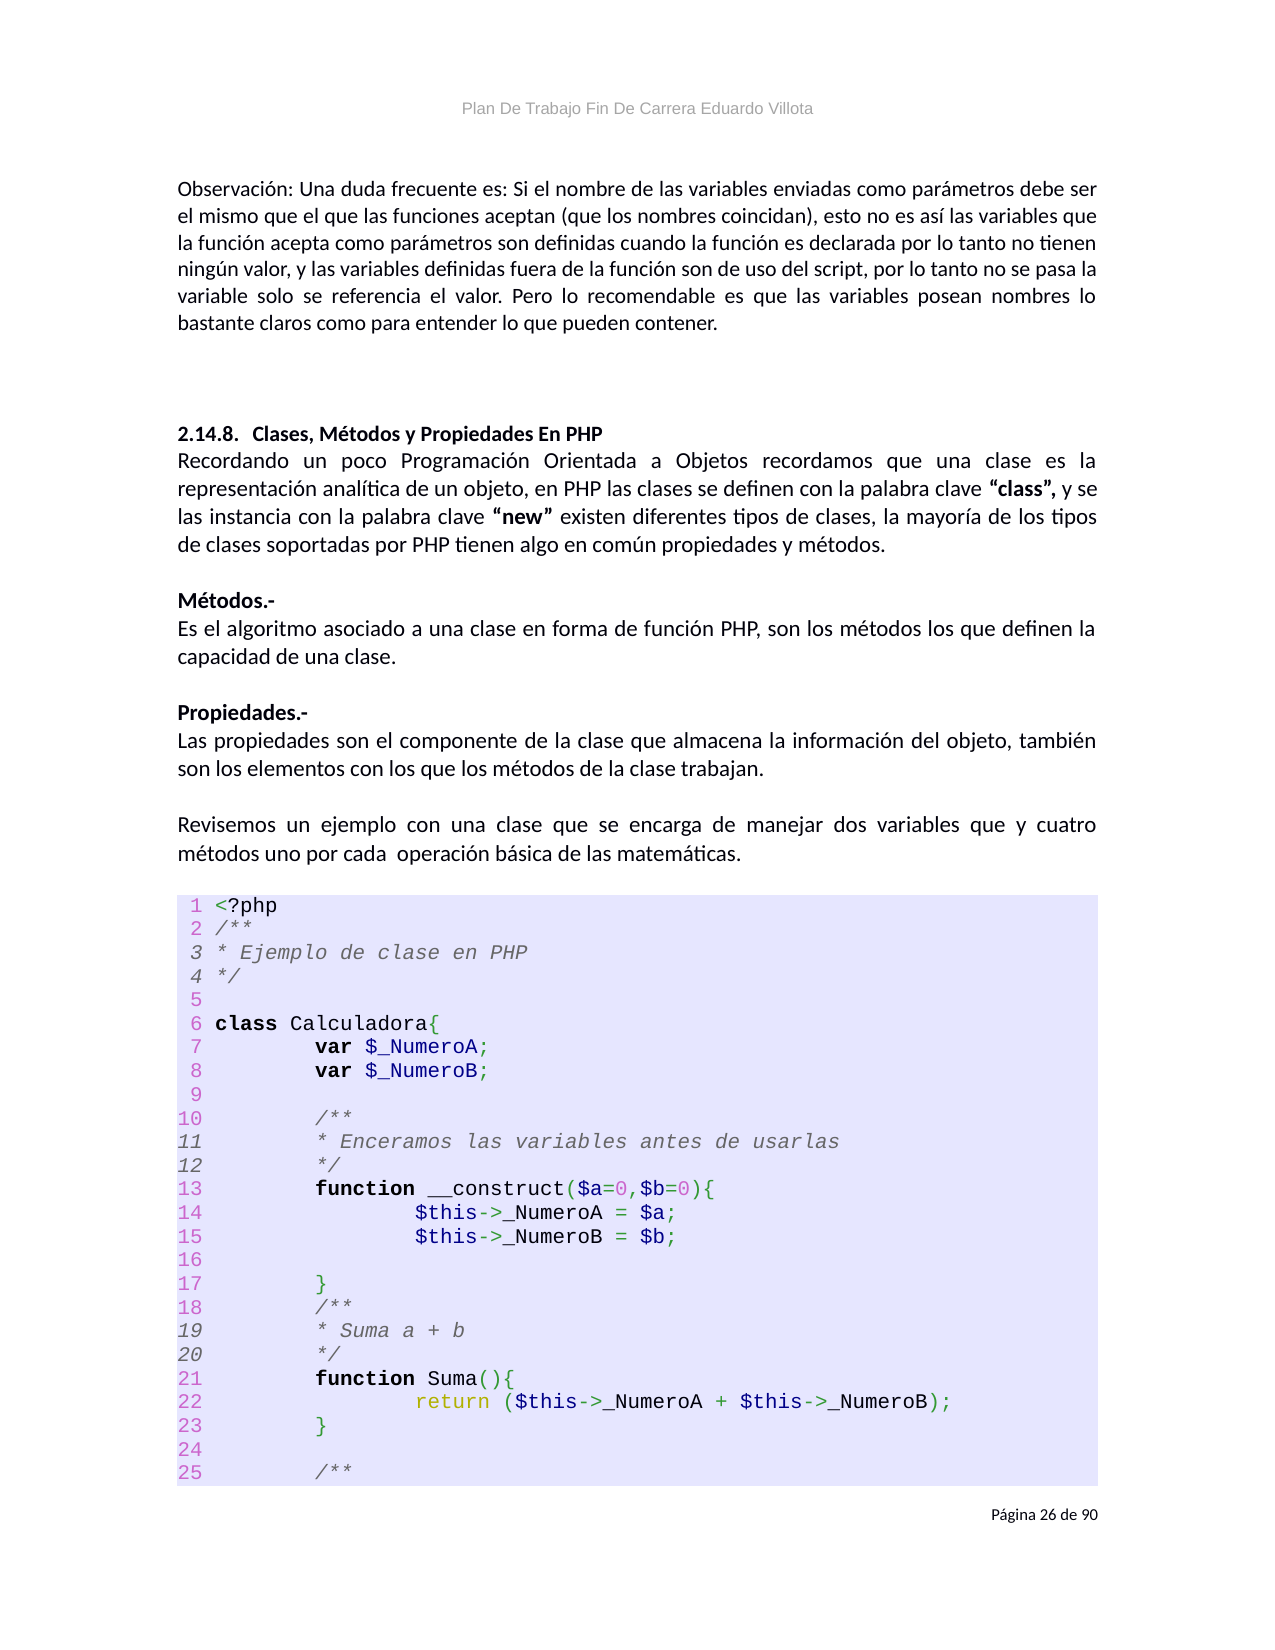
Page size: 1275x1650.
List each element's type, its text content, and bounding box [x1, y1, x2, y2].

text 14 $this->_NumeroA = $a; [177, 1202, 1098, 1226]
text Recordando un poco Programación Orientada a Objetos recordamos que una clase es la representación analítica de un objeto, en PHP las clases se definen con la palabra clave “class”, y se las instancia con la palabra clave “new” existen diferentes tipos de clases, la mayoría de los tipos de clases soportadas por PHP tienen algo en común propiedades y métodos. [177, 446, 1098, 558]
text 16 [177, 1249, 1098, 1273]
text 18 /** [177, 1297, 1098, 1320]
text 25 /** [177, 1462, 1098, 1486]
text Métodos.- [177, 586, 1098, 614]
text 10 /** [177, 1107, 1098, 1131]
text 22 return ($this->_NumeroA + $this->_NumeroB); [177, 1391, 1098, 1415]
text 13 function __construct($a=0,$b=0){ [177, 1178, 1098, 1202]
text 19 * Suma a + b [177, 1320, 1098, 1344]
text 7 var $_NumeroA; [177, 1037, 1098, 1060]
text 6 class Calculadora{ [177, 1013, 1098, 1037]
text Propiedades.- [177, 698, 1098, 727]
text 5 [177, 989, 1098, 1013]
text 8 var $_NumeroB; [177, 1060, 1098, 1084]
text 23 } [177, 1415, 1098, 1438]
text Observación: Una duda frecuente es: Si el nombre de las variables enviadas como parámetros debe ser el mismo que el que las funciones aceptan (que los nombres coincidan), esto no es así las variables que la función acepta como parámetros son definidas cuando la función es declarada por lo tanto no tienen ningún valor, y las variables definidas fuera de la función son de uso del script, por lo tanto no se pasa la variable solo se referencia el valor. Pero lo recomendable es que las variables posean nombres lo bastante claros como para entender lo que pueden contener. [177, 176, 1098, 336]
text 4 */ [177, 966, 1098, 989]
text 20 */ [177, 1344, 1098, 1368]
text 11 * Enceramos las variables antes de usarlas [177, 1131, 1098, 1155]
text 1 <?php [177, 895, 1098, 918]
text 3 * Ejemplo de clase en PHP [177, 942, 1098, 966]
text 9 [177, 1084, 1098, 1107]
text 2 /** [177, 918, 1098, 942]
text Es el algoritmo asociado a una clase en forma de función PHP, son los métodos los que definen la capacidad de una clase. [177, 614, 1098, 671]
text Revisemos un ejemplo con una clase que se encarga de manejar dos variables que y cuatro métodos uno por cada operación básica de las matemáticas. [177, 811, 1098, 867]
text Las propiedades son el componente de la clase que almacena la información del objeto, también son los elementos con los que los métodos de la clase trabajan. [177, 727, 1098, 783]
text 15 $this->_NumeroB = $b; [177, 1226, 1098, 1249]
text 24 [177, 1438, 1098, 1462]
text 2.14.8. Clases, Métodos y Propiedades En PHP [177, 420, 1098, 446]
text 12 */ [177, 1155, 1098, 1178]
text 17 } [177, 1273, 1098, 1297]
text 21 function Suma(){ [177, 1368, 1098, 1391]
